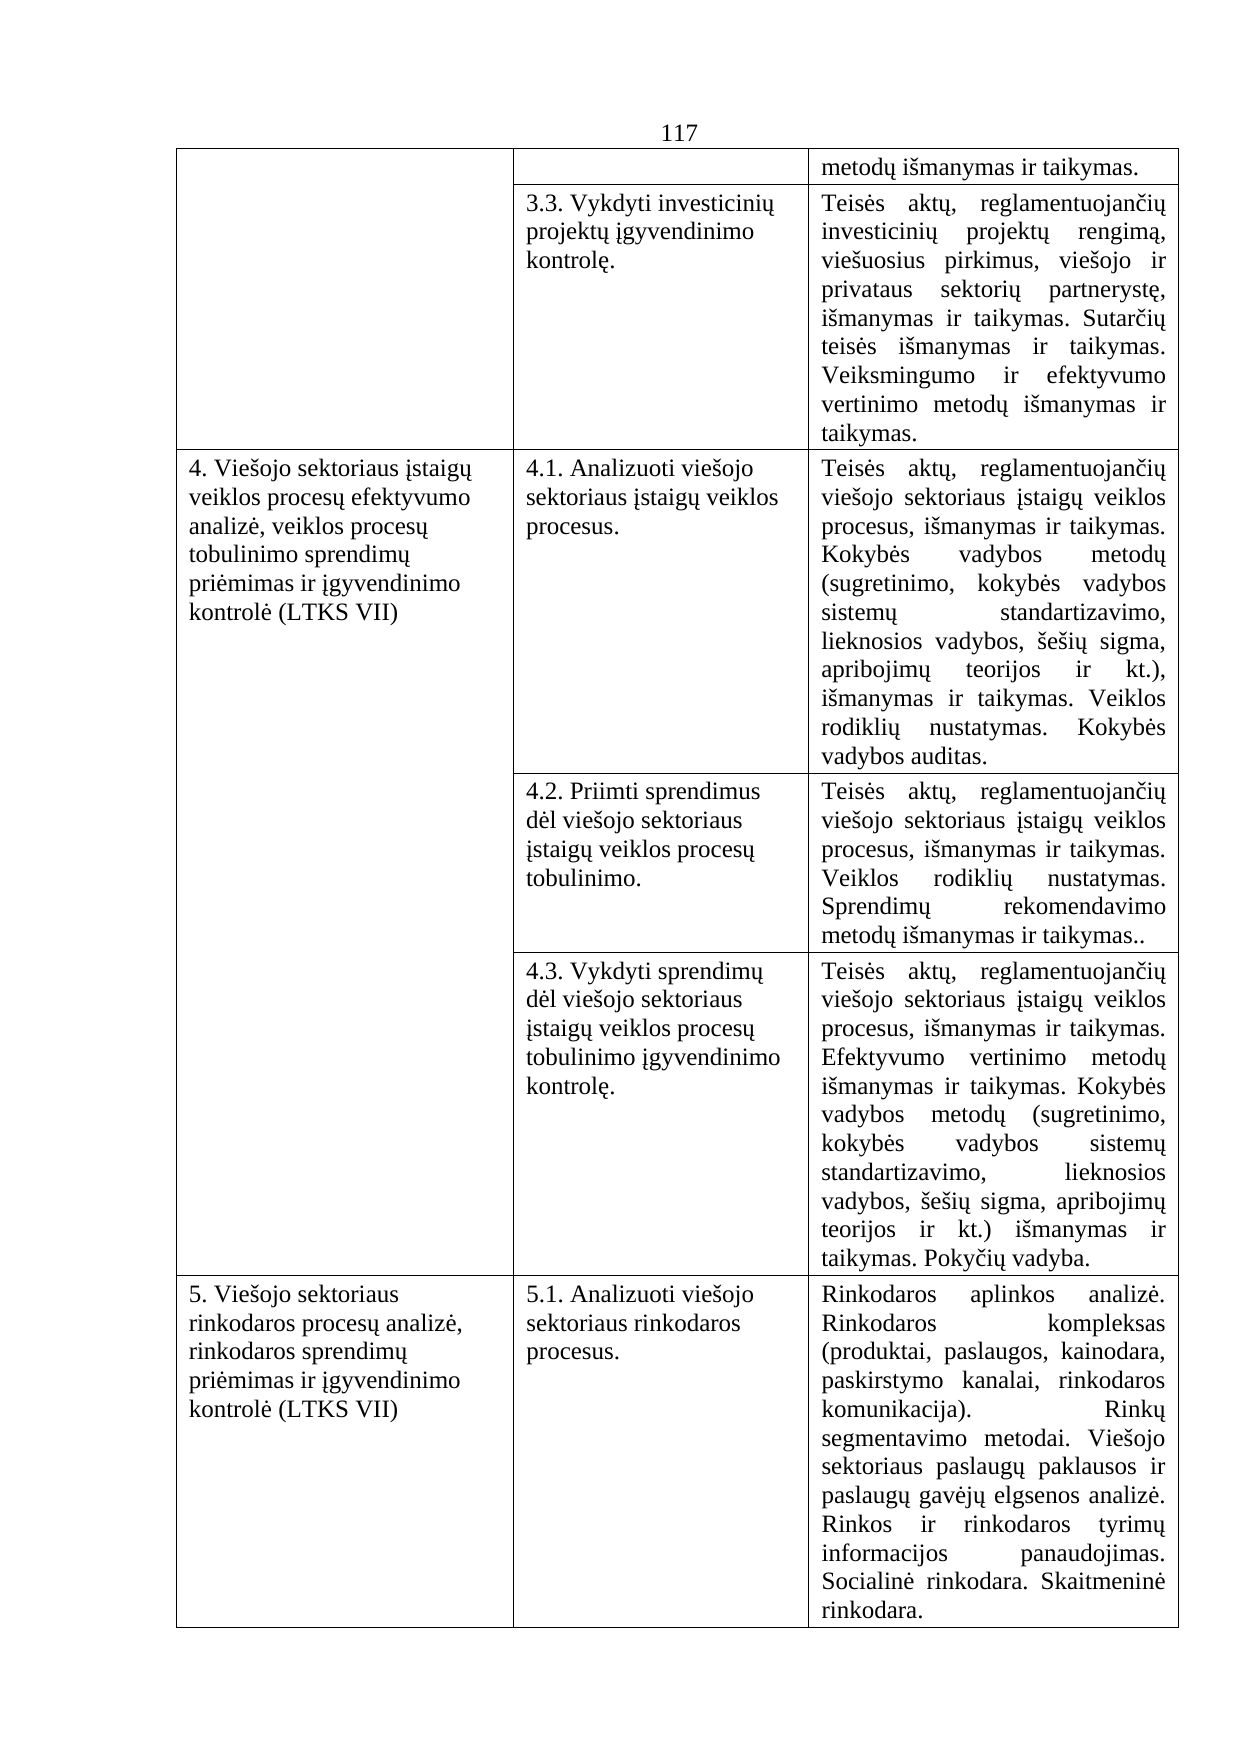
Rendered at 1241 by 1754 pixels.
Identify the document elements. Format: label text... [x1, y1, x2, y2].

table_cell [514, 149, 808, 184]
table_cell Teisės aktų, reglamentuojančių viešojo sektoriaus įstaigų veiklos procesus, išmanymas ir taikymas. Efektyvumo vertinimo metodų išmanymas ir taikymas. Kokybės vadybos metodų (sugretinimo, kokybės vadybos sistemų standartizavimo, lieknosios vadybos, šešių sigma, apribojimų teorijos ir kt.) išmanymas ir taikymas. Pokyčių vadyba. [809, 953, 1178, 1275]
table_cell 4.1. Analizuoti viešojo sektoriaus įstaigų veiklos procesus. [514, 450, 808, 772]
table_cell 4.3. Vykdyti sprendimų dėl viešojo sektoriaus įstaigų veiklos procesų tobulinimo įgyvendinimo kontrolę. [514, 953, 808, 1275]
table_cell Rinkodaros aplinkos analizė. Rinkodaros kompleksas (produktai, paslaugos, kainodara, paskirstymo kanalai, rinkodaros komunikacija). Rinkų segmentavimo metodai. Viešojo sektoriaus paslaugų paklausos ir paslaugų gavėjų elgsenos analizė. Rinkos ir rinkodaros tyrimų informacijos panaudojimas. Socialinė rinkodara. Skaitmeninė rinkodara. [809, 1276, 1178, 1627]
table_cell 5. Viešojo sektoriaus rinkodaros procesų analizė, rinkodaros sprendimų priėmimas ir įgyvendinimo kontrolė (LTKS VII) [177, 1276, 513, 1627]
table_cell [177, 149, 513, 449]
table_cell metodų išmanymas ir taikymas. [809, 149, 1178, 184]
table_cell 3.3. Vykdyti investicinių projektų įgyvendinimo kontrolę. [514, 185, 808, 449]
table_cell 4.2. Priimti sprendimus dėl viešojo sektoriaus įstaigų veiklos procesų tobulinimo. [514, 774, 808, 952]
table_cell Teisės aktų, reglamentuojančių viešojo sektoriaus įstaigų veiklos procesus, išmanymas ir taikymas. Kokybės vadybos metodų (sugretinimo, kokybės vadybos sistemų standartizavimo, lieknosios vadybos, šešių sigma, apribojimų teorijos ir kt.), išmanymas ir taikymas. Veiklos rodiklių nustatymas. Kokybės vadybos auditas. [809, 450, 1178, 772]
table_cell Teisės aktų, reglamentuojančių investicinių projektų rengimą, viešuosius pirkimus, viešojo ir privataus sektorių partnerystę, išmanymas ir taikymas. Sutarčių teisės išmanymas ir taikymas. Veiksmingumo ir efektyvumo vertinimo metodų išmanymas ir taikymas. [809, 185, 1178, 449]
table_cell 4. Viešojo sektoriaus įstaigų veiklos procesų efektyvumo analizė, veiklos procesų tobulinimo sprendimų priėmimas ir įgyvendinimo kontrolė (LTKS VII) [177, 450, 513, 1275]
table_cell 5.1. Analizuoti viešojo sektoriaus rinkodaros procesus. [514, 1276, 808, 1627]
table_cell Teisės aktų, reglamentuojančių viešojo sektoriaus įstaigų veiklos procesus, išmanymas ir taikymas. Veiklos rodiklių nustatymas. Sprendimų rekomendavimo metodų išmanymas ir taikymas.. [809, 774, 1178, 952]
